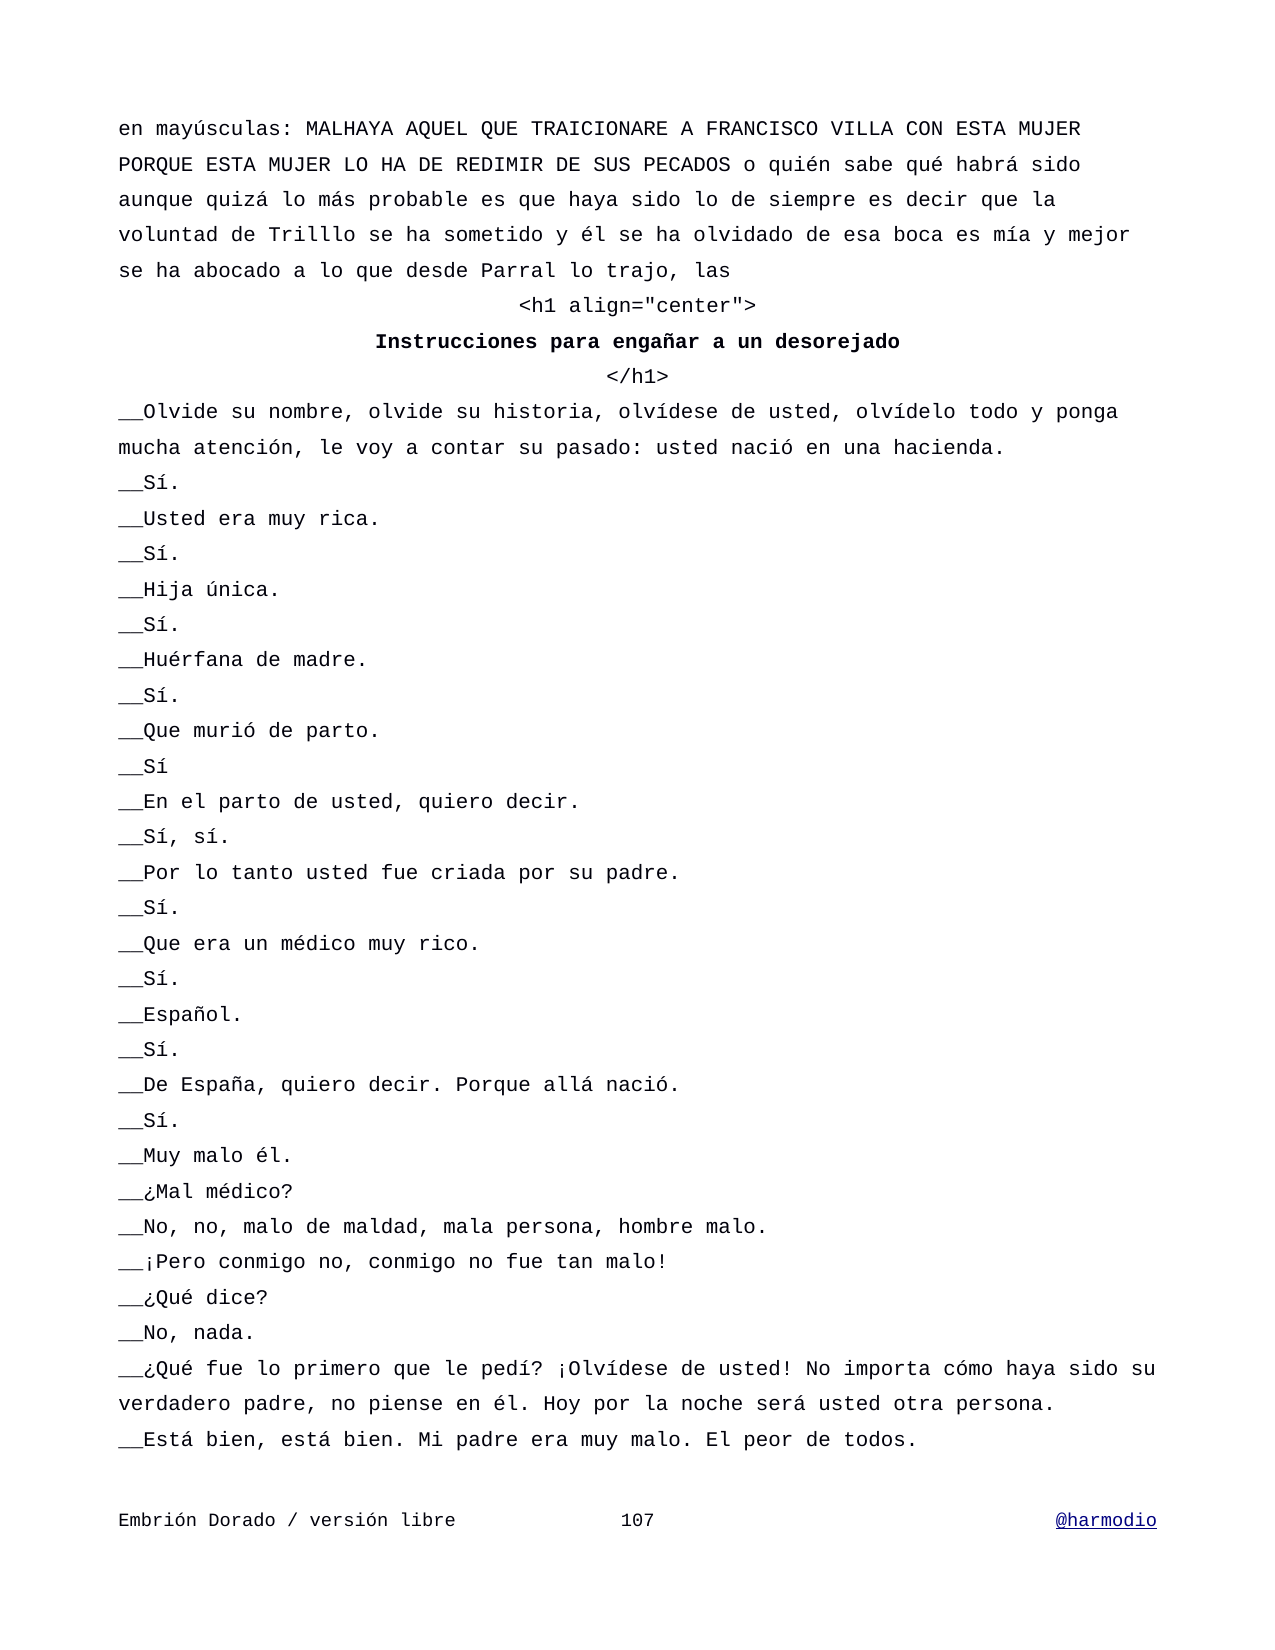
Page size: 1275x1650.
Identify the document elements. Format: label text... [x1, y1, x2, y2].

text __Huérfana de madre. [118, 649, 1157, 673]
text __Que era un médico muy rico. [118, 933, 1157, 956]
text __Sí. [118, 897, 1157, 921]
text </h1> [118, 366, 1157, 390]
text __¡Pero conmigo no, conmigo no fue tan malo! [118, 1251, 1157, 1275]
text __No, no, malo de maldad, mala persona, hombre malo. [118, 1216, 1157, 1240]
text __Sí. [118, 1039, 1157, 1063]
text __Muy malo él. [118, 1145, 1157, 1169]
text __Español. [118, 1003, 1157, 1027]
text __Olvide su nombre, olvide su historia, olvídese de usted, olvídelo todo y ponga mucha atención, le voy a contar su pasado: usted nació en una hacienda. [118, 401, 1157, 461]
text __Sí, sí. [118, 826, 1157, 850]
text __Usted era muy rica. [118, 508, 1157, 531]
text __Sí. [118, 614, 1157, 638]
text __¿Qué dice? [118, 1287, 1157, 1311]
text __¿Qué fue lo primero que le pedí? ¡Olvídese de usted! No importa cómo haya sido su verdadero padre, no piense en él. Hoy por la noche será usted otra persona. [118, 1358, 1157, 1417]
text __Sí. [118, 685, 1157, 708]
text __Sí [118, 756, 1157, 779]
text Instrucciones para engañar a un desorejado [118, 331, 1157, 354]
text __En el parto de usted, quiero decir. [118, 791, 1157, 815]
text __No, nada. [118, 1322, 1157, 1346]
text __Está bien, está bien. Mi padre era muy malo. El peor de todos. [118, 1428, 1157, 1452]
text __¿Mal médico? [118, 1181, 1157, 1204]
text __Sí. [118, 543, 1157, 567]
text __Que murió de parto. [118, 720, 1157, 744]
text __Sí. [118, 1110, 1157, 1133]
text __Sí. [118, 472, 1157, 496]
text __Hija única. [118, 578, 1157, 602]
text <h1 align="center"> [118, 295, 1157, 319]
text __De España, quiero decir. Porque allá nació. [118, 1074, 1157, 1098]
text __Sí. [118, 968, 1157, 992]
text __Por lo tanto usted fue criada por su padre. [118, 862, 1157, 886]
text en mayúsculas: MALHAYA AQUEL QUE TRAICIONARE A FRANCISCO VILLA CON ESTA MUJER PORQUE ESTA MUJER LO HA DE REDIMIR DE SUS PECADOS o quién sabe qué habrá sido aunque quizá lo más probable es que haya sido lo de siempre es decir que la voluntad de Trilllo se ha sometido y él se ha olvidado de esa boca es mía y mejor se ha abocado a lo que desde Parral lo trajo, las [118, 118, 1157, 283]
